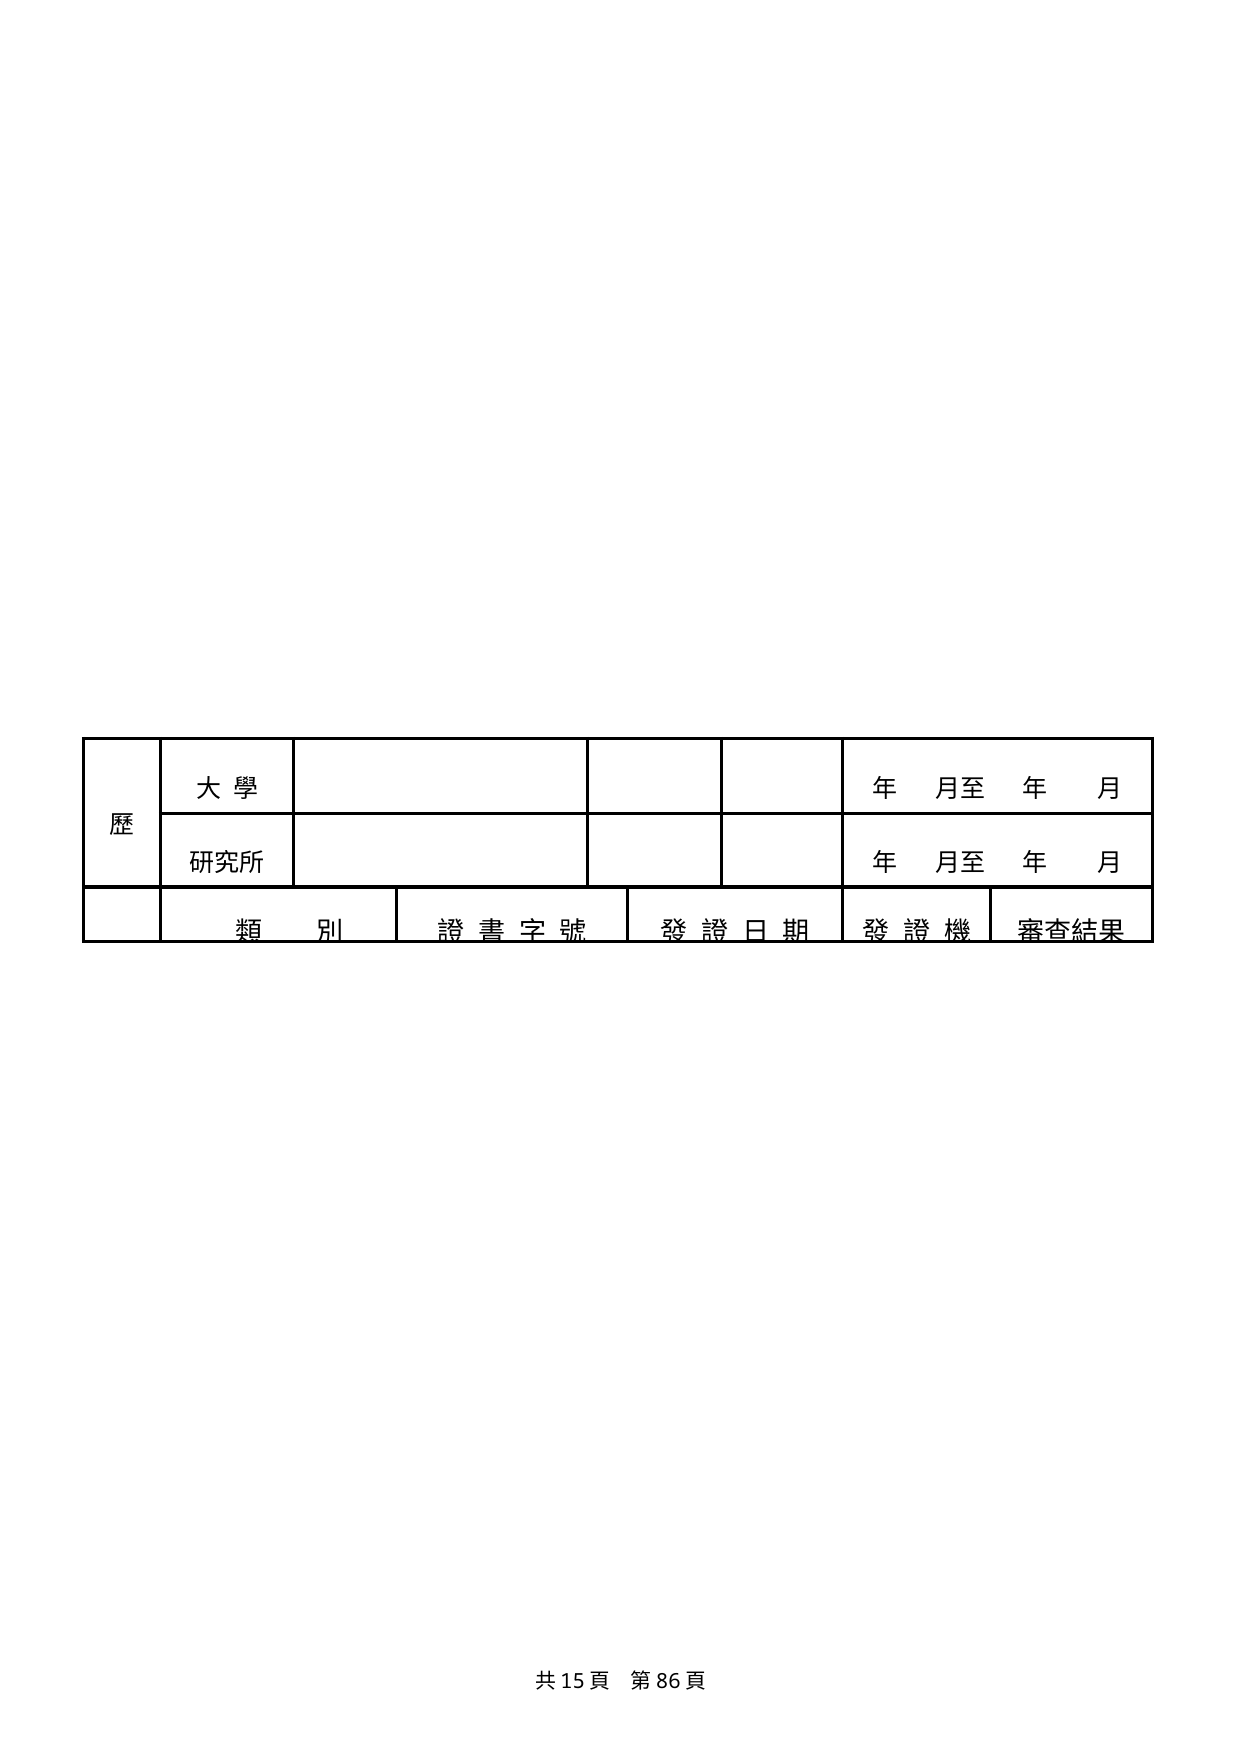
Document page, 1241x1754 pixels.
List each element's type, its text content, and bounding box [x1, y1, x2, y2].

table_cell 大 學 [162, 740, 292, 812]
table_cell 應 繳 驗 證 件 [85, 889, 159, 940]
table_cell [295, 740, 586, 812]
table_cell 發 證 機 關 [844, 889, 989, 940]
table_cell 審查結果 [992, 889, 1151, 940]
table_cell [589, 740, 720, 812]
table_cell 研究所 [162, 815, 292, 885]
table_cell [589, 815, 720, 885]
table_cell [295, 815, 586, 885]
table_cell 年 月至 年 月 [844, 815, 1151, 885]
table_cell [723, 815, 841, 885]
table_cell 發 證 日 期 [629, 889, 841, 940]
table_cell 年 月至 年 月 [844, 740, 1151, 812]
table_cell 歷 [85, 740, 159, 885]
table_cell 證 書 字 號 [398, 889, 626, 940]
table_cell [723, 740, 841, 812]
table_cell 類 別 [162, 889, 395, 940]
